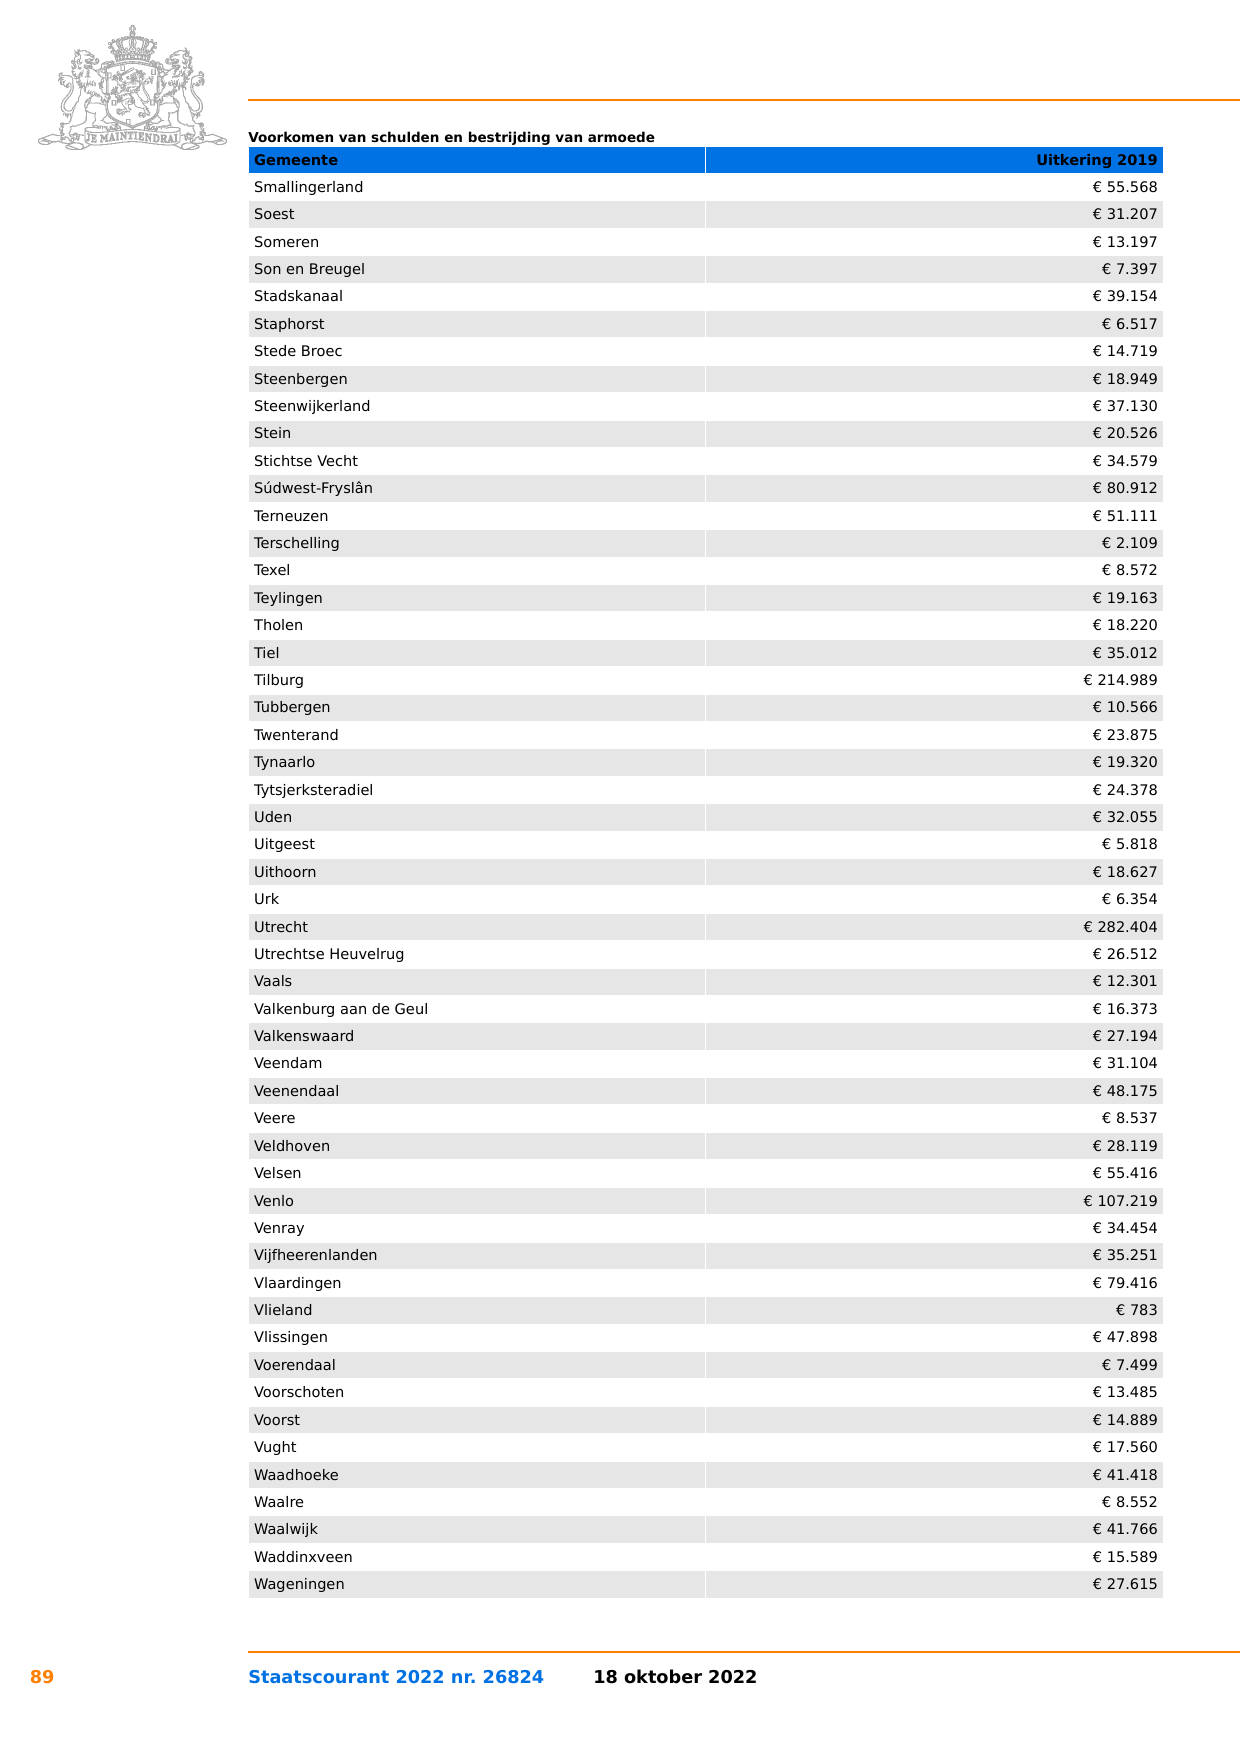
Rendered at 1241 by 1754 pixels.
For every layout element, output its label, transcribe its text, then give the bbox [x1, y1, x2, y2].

table_cell € 37.130 [706, 393, 1163, 419]
table_cell Utrecht [249, 914, 705, 940]
table_cell € 55.416 [706, 1160, 1163, 1187]
table_cell Vlissingen [249, 1325, 705, 1351]
table_cell € 6.354 [706, 886, 1163, 913]
table_cell Steenbergen [249, 366, 705, 392]
table_cell Stadskanaal [249, 284, 705, 310]
table_cell € 7.499 [706, 1352, 1163, 1378]
table_cell Someren [249, 229, 705, 255]
table_cell € 13.197 [706, 229, 1163, 255]
table_cell € 783 [706, 1297, 1163, 1324]
table_cell € 8.572 [706, 558, 1163, 584]
table_cell € 10.566 [706, 695, 1163, 721]
table_cell € 16.373 [706, 996, 1163, 1022]
table_cell Veere [249, 1106, 705, 1132]
table_cell € 107.219 [706, 1188, 1163, 1214]
table_cell € 34.454 [706, 1215, 1163, 1241]
table_cell Velsen [249, 1160, 705, 1187]
table_header Voorkomen van schulden en bestrijding van armoede [248, 130, 1163, 146]
table_cell Tiel [249, 640, 705, 666]
table_cell € 17.560 [706, 1434, 1163, 1461]
table_cell € 41.766 [706, 1516, 1163, 1543]
table_cell € 6.517 [706, 311, 1163, 337]
table_cell € 23.875 [706, 722, 1163, 748]
table_cell € 18.627 [706, 859, 1163, 885]
table_cell € 18.220 [706, 613, 1163, 639]
table_cell € 35.012 [706, 640, 1163, 666]
table_cell € 14.719 [706, 339, 1163, 365]
picture [38, 25, 227, 150]
table_cell € 2.109 [706, 530, 1163, 557]
table_cell Voorschoten [249, 1380, 705, 1406]
table_cell Uitgeest [249, 832, 705, 858]
table_cell € 34.579 [706, 448, 1163, 474]
table_cell € 28.119 [706, 1133, 1163, 1159]
table_cell Utrechtse Heuvelrug [249, 941, 705, 967]
table_cell Voerendaal [249, 1352, 705, 1378]
table_cell € 282.404 [706, 914, 1163, 940]
table_cell Twenterand [249, 722, 705, 748]
table_cell Voorst [249, 1407, 705, 1433]
table_cell Soest [249, 201, 705, 228]
table_cell Venray [249, 1215, 705, 1241]
table_cell € 24.378 [706, 777, 1163, 803]
table_cell € 13.485 [706, 1380, 1163, 1406]
table_cell Terschelling [249, 530, 705, 557]
table_cell Valkenswaard [249, 1023, 705, 1050]
table_cell € 20.526 [706, 421, 1163, 447]
table_cell Tytsjerksteradiel [249, 777, 705, 803]
table_cell Vlieland [249, 1297, 705, 1324]
table_cell Tilburg [249, 667, 705, 693]
table_cell € 32.055 [706, 804, 1163, 831]
table_cell Waddinxveen [249, 1544, 705, 1570]
table_cell Urk [249, 886, 705, 913]
table_cell € 79.416 [706, 1270, 1163, 1296]
table_cell € 26.512 [706, 941, 1163, 967]
table_cell € 8.537 [706, 1106, 1163, 1132]
table_cell € 39.154 [706, 284, 1163, 310]
table_cell Gemeente [249, 147, 705, 173]
table_cell Veendam [249, 1051, 705, 1077]
table_cell Uithoorn [249, 859, 705, 885]
table_cell € 18.949 [706, 366, 1163, 392]
table_cell € 31.207 [706, 201, 1163, 228]
table_cell Waalwijk [249, 1516, 705, 1543]
table_cell € 55.568 [706, 174, 1163, 200]
table_cell Smallingerland [249, 174, 705, 200]
table_cell € 19.163 [706, 585, 1163, 611]
table_cell € 80.912 [706, 475, 1163, 502]
table_cell Súdwest-Fryslân [249, 475, 705, 502]
table_cell € 8.552 [706, 1489, 1163, 1515]
table_cell Vught [249, 1434, 705, 1461]
table_cell Uitkering 2019 [706, 147, 1163, 173]
table_cell Teylingen [249, 585, 705, 611]
table_cell Venlo [249, 1188, 705, 1214]
table_cell Veldhoven [249, 1133, 705, 1159]
table_cell € 48.175 [706, 1078, 1163, 1104]
table_cell € 27.194 [706, 1023, 1163, 1050]
table_cell Valkenburg aan de Geul [249, 996, 705, 1022]
table_cell Waadhoeke [249, 1462, 705, 1488]
table_cell Tubbergen [249, 695, 705, 721]
table_cell € 5.818 [706, 832, 1163, 858]
table_cell Texel [249, 558, 705, 584]
table_cell € 14.889 [706, 1407, 1163, 1433]
table_cell € 35.251 [706, 1243, 1163, 1269]
table_cell Tynaarlo [249, 749, 705, 776]
table_cell Vijfheerenlanden [249, 1243, 705, 1269]
table_cell Stichtse Vecht [249, 448, 705, 474]
table_cell Waalre [249, 1489, 705, 1515]
table_cell Stein [249, 421, 705, 447]
table_cell Son en Breugel [249, 256, 705, 283]
table_cell Tholen [249, 613, 705, 639]
table_cell Uden [249, 804, 705, 831]
table_cell € 12.301 [706, 969, 1163, 995]
table_cell € 19.320 [706, 749, 1163, 776]
table_cell Wageningen [249, 1571, 705, 1598]
table_cell Steenwijkerland [249, 393, 705, 419]
table_cell Terneuzen [249, 503, 705, 529]
table_cell € 27.615 [706, 1571, 1163, 1598]
table_cell Stede Broec [249, 339, 705, 365]
table_cell € 15.589 [706, 1544, 1163, 1570]
table_cell € 7.397 [706, 256, 1163, 283]
table_cell Vaals [249, 969, 705, 995]
table_cell € 31.104 [706, 1051, 1163, 1077]
table_cell Veenendaal [249, 1078, 705, 1104]
table_cell € 51.111 [706, 503, 1163, 529]
table_cell Staphorst [249, 311, 705, 337]
table_cell € 214.989 [706, 667, 1163, 693]
table_cell € 47.898 [706, 1325, 1163, 1351]
table_cell € 41.418 [706, 1462, 1163, 1488]
table_cell Vlaardingen [249, 1270, 705, 1296]
